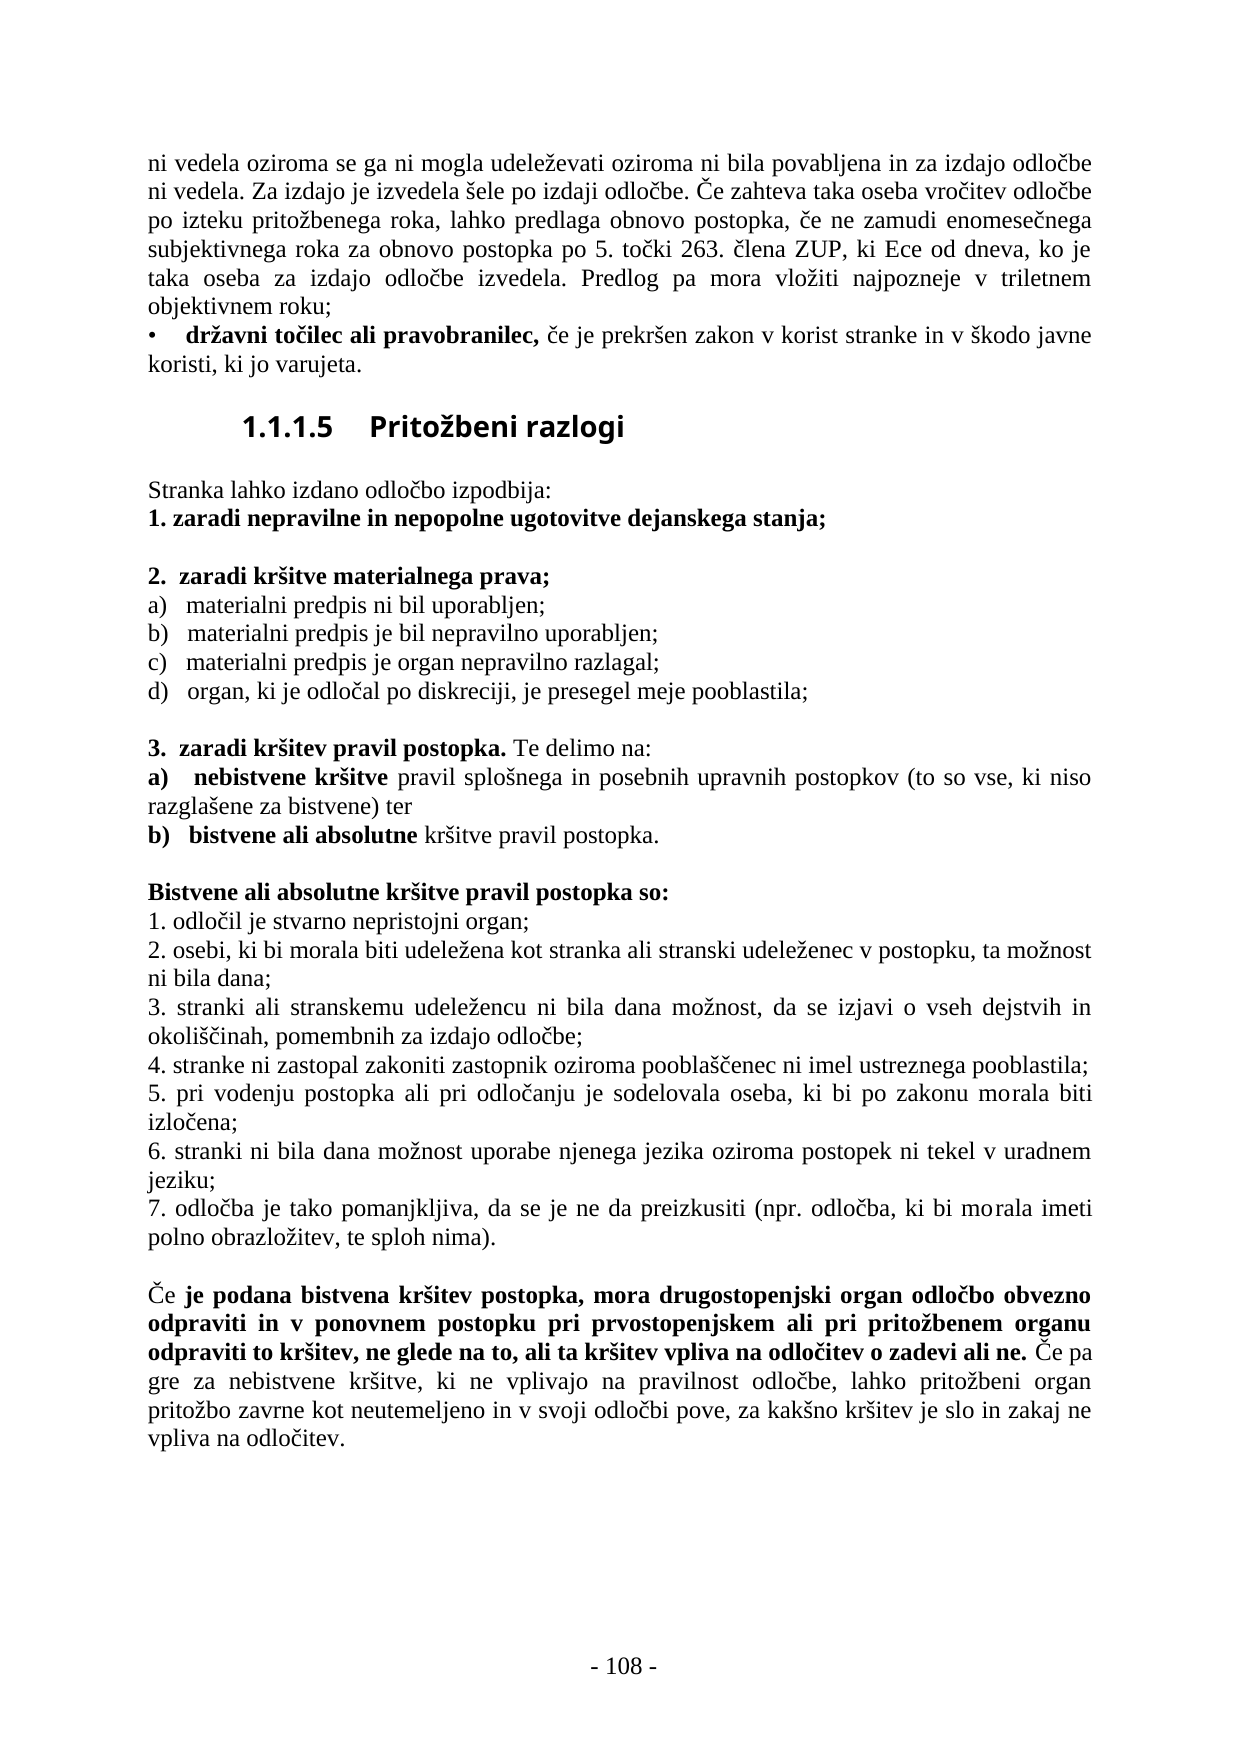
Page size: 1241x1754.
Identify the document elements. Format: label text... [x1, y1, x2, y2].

text Če je podana bistvena kršitev postopka, mora drugostopenjski organ odločbo obvezno odpraviti in v ponovnem postopku pri prvostopenjskem ali pri pritožbenem organu odpraviti to kršitev, ne glede na to, ali ta kršitev vpliva na odločitev o zadevi ali ne. Če pa gre za nebistvene kršitve, ki ne vplivajo na pravilnost odločbe, lahko pritožbeni organ pritožbo zavrne kot neutemeljeno in v svoji odločbi pove, za kakšno kršitev je slo in zakaj ne vpliva na odločitev. [148, 1280, 1093, 1452]
text 3. zaradi kršitev pravil postopka. Te delimo na: [148, 733, 1093, 762]
text Stranka lahko izdano odločbo izpodbija: [148, 475, 1093, 503]
text 2. zaradi kršitve materialnega prava; [148, 561, 1093, 590]
text 1. odločil je stvarno nepristojni organ; [148, 906, 1093, 935]
text ni vedela oziroma se ga ni mogla udeleževati oziroma ni bila povabljena in za izdajo odločbe ni vedela. Za izdajo je izvedela šele po izdaji odločbe. Če zahteva taka oseba vročitev odločbe po izteku pritožbenega roka, lahko predlaga obnovo postopka, če ne zamudi enomesečnega subjektivnega roka za obnovo postopka po 5. točki 263. člena ZUP, ki Ece od dneva, ko je taka oseba za izdajo odločbe izvedela. Predlog pa mora vložiti najpozneje v triletnem objektivnem roku; [148, 148, 1093, 320]
text b) bistvene ali absolutne kršitve pravil postopka. [148, 820, 1093, 848]
text 7. odločba je tako pomanjkljiva, da se je ne da preizkusiti (npr. odločba, ki bi mo­rala imeti polno obrazložitev, te sploh nima). [148, 1193, 1093, 1251]
text 6. stranki ni bila dana možnost uporabe njenega jezika oziroma postopek ni tekel v uradnem jeziku; [148, 1136, 1093, 1193]
text d) organ, ki je odločal po diskreciji, je presegel meje pooblastila; [148, 676, 1093, 705]
text 4. stranke ni zastopal zakoniti zastopnik oziroma pooblaščenec ni imel ustreznega pooblastila; [148, 1050, 1093, 1078]
text a) materialni predpis ni bil uporabljen; [148, 590, 1093, 618]
text a) nebistvene kršitve pravil splošnega in posebnih upravnih postopkov (to so vse, ki niso razglašene za bistvene) ter [148, 762, 1093, 820]
text 1. zaradi nepravilne in nepopolne ugotovitve dejanskega stanja; [148, 503, 1093, 532]
text • državni točilec ali pravobranilec, če je prekršen zakon v korist stranke in v škodo javne koristi, ki jo varujeta. [148, 320, 1093, 378]
text Bistvene ali absolutne kršitve pravil postopka so: [148, 877, 1093, 906]
text 2. osebi, ki bi morala biti udeležena kot stranka ali stranski udeleženec v postopku, ta možnost ni bila dana; [148, 935, 1093, 992]
text c) materialni predpis je organ nepravilno razlagal; [148, 647, 1093, 676]
text b) materialni predpis je bil nepravilno uporabljen; [148, 618, 1093, 647]
subtitle Pritožbeni razlogi [241, 406, 1093, 446]
text 3. stranki ali stranskemu udeležencu ni bila dana možnost, da se izjavi o vseh dejstvih in okoliščinah, pomembnih za izdajo odločbe; [148, 992, 1093, 1050]
text 5. pri vodenju postopka ali pri odločanju je sodelovala oseba, ki bi po zakonu mo­rala biti izločena; [148, 1078, 1093, 1136]
